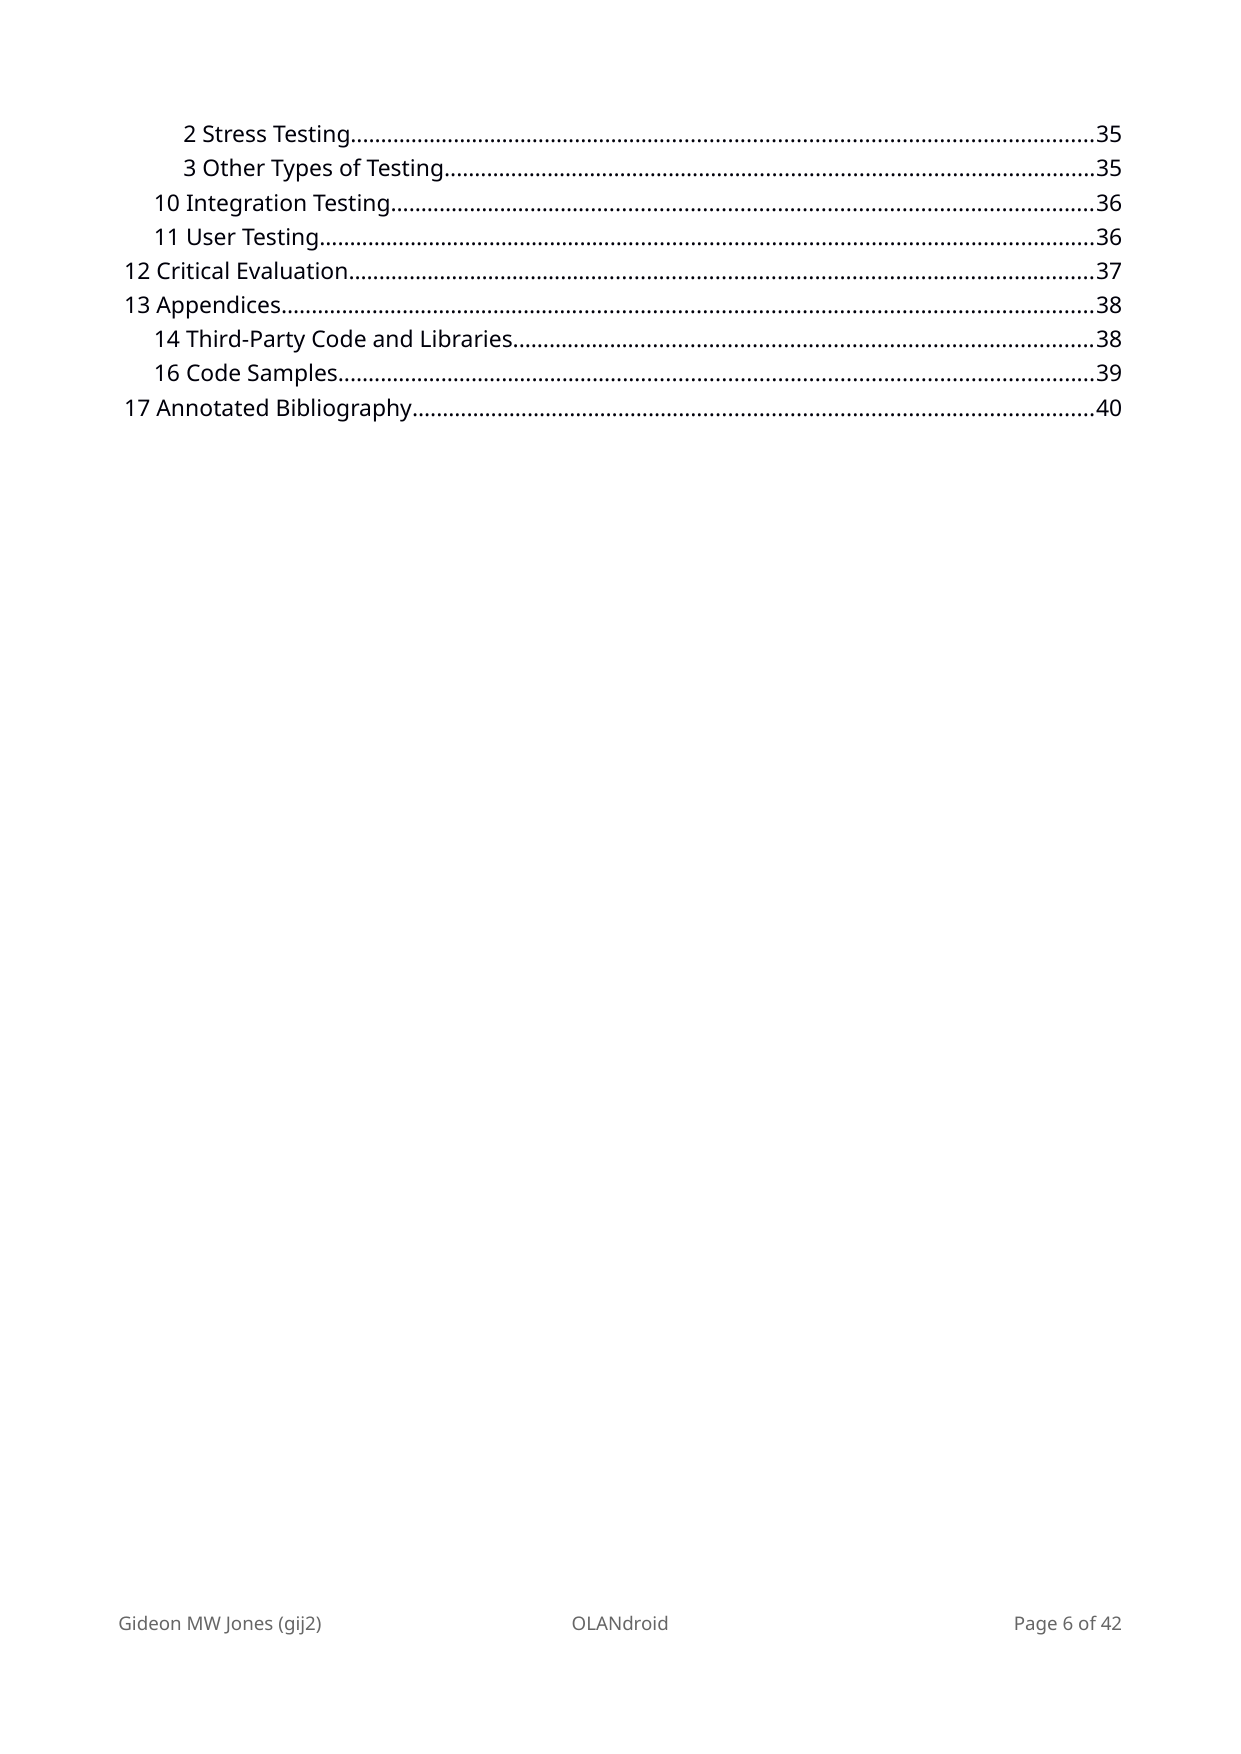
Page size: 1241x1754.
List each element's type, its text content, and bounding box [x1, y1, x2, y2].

subtitle 3 Other Types of Testing 35 [118, 152, 1122, 183]
subtitle 13 Appendices 38 [118, 289, 1122, 320]
text 14 Third-Party Code and Libraries 38 [118, 323, 1122, 354]
subtitle 2 Stress Testing 35 [118, 118, 1122, 149]
text 16 Code Samples 39 [118, 357, 1122, 388]
text 11 User Testing 36 [118, 221, 1122, 252]
subtitle 12 Critical Evaluation 37 [118, 255, 1122, 286]
text 10 Integration Testing 36 [118, 186, 1122, 218]
subtitle 17 Annotated Bibliography 40 [118, 391, 1122, 423]
